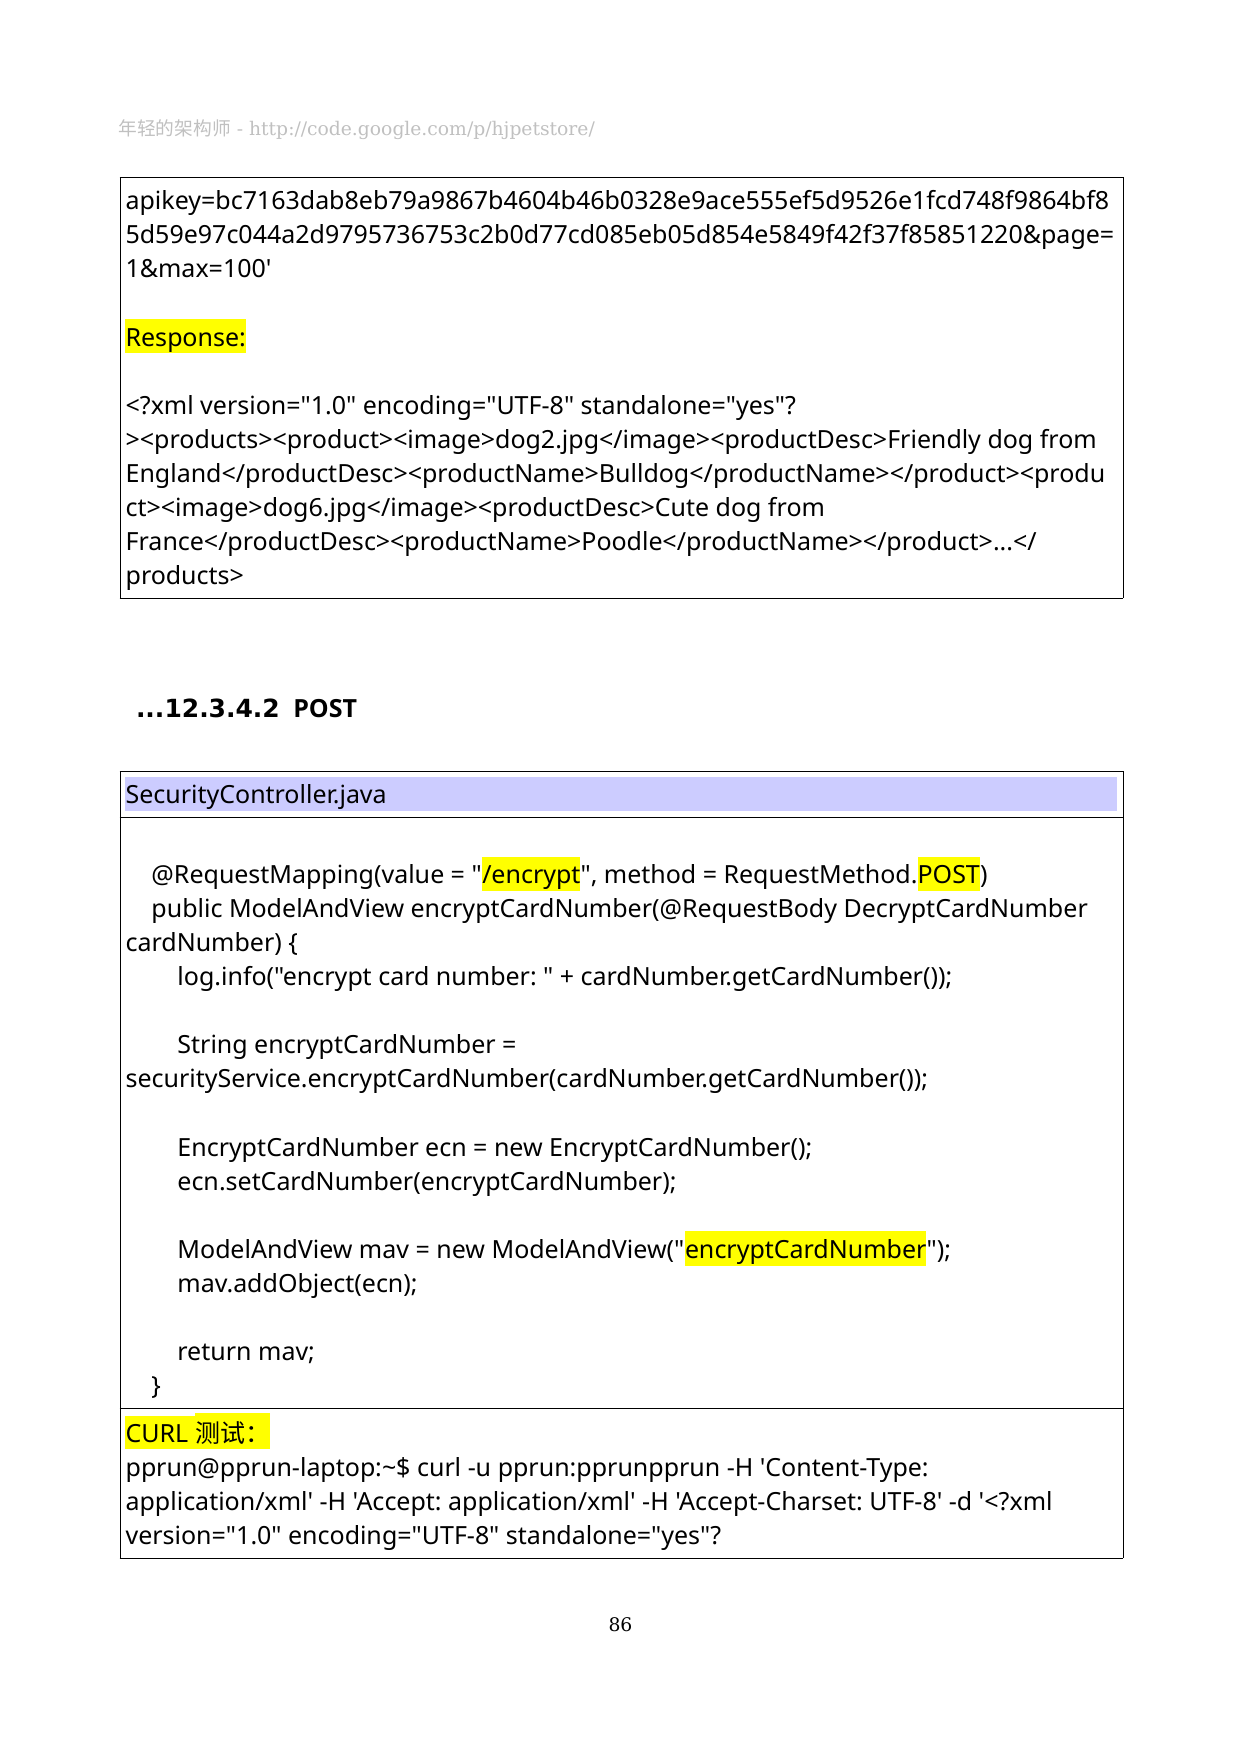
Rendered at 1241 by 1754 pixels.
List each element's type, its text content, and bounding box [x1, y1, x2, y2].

table_cell CURL 测试： pprun@pprun-laptop:~$ curl -u pprun:pprunpprun -H 'Content-Type: application/xml' -H 'Accept: application/xml' -H 'Accept-Charset: UTF-8' -d '<?xml version="1.0" encoding="UTF-8" standalone="yes"? [121, 1409, 1123, 1557]
table_header SecurityController.java [121, 772, 1123, 817]
table_cell @RequestMapping(value = "/encrypt", method = RequestMethod.POST) public ModelAndView encryptCardNumber(@RequestBody DecryptCardNumber cardNumber) { log.info("encrypt card number: " + cardNumber.getCardNumber()); String encryptCardNumber = securityService.encryptCardNumber(cardNumber.getCardNumber()); EncryptCardNumber ecn = new EncryptCardNumber(); ecn.setCardNumber(encryptCardNumber); ModelAndView mav = new ModelAndView("encryptCardNumber"); mav.addObject(ecn); return mav; } [121, 818, 1123, 1407]
table_cell apikey=bc7163dab8eb79a9867b4604b46b0328e9ace555ef5d9526e1fcd748f9864bf85d59e97c044a2d9795736753c2b0d77cd085eb05d854e5849f42f37f85851220&page=1&max=100' Response: <?xml version="1.0" encoding="UTF-8" standalone="yes"?><products><product><image>dog2.jpg</image><productDesc>Friendly dog from England</productDesc><productName>Bulldog</productName></product><product><image>dog6.jpg</image><productDesc>Cute dog from France</productDesc><productName>Poodle</productName></product>...</products> [121, 178, 1123, 597]
subtitle POST [136, 691, 1122, 725]
